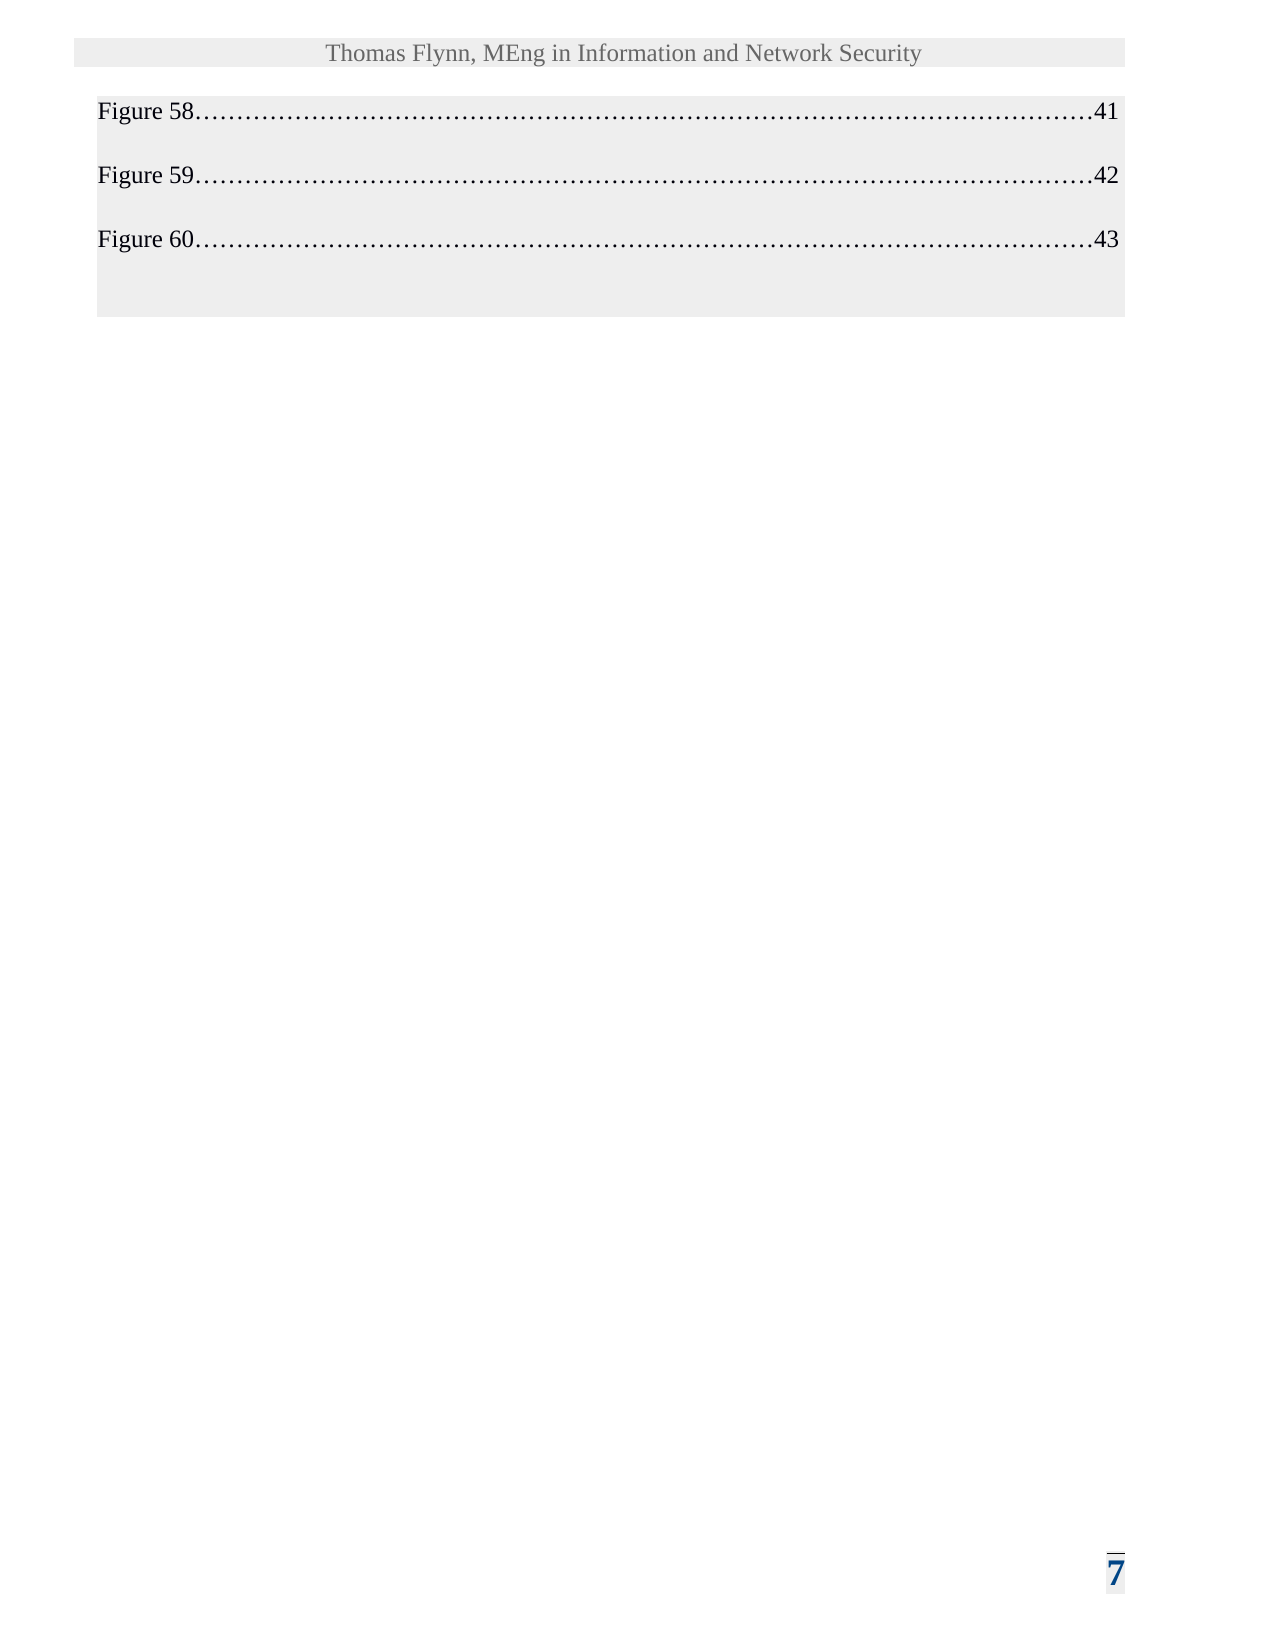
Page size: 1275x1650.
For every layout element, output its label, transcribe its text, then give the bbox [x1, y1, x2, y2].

text Figure 59………………………………………………………………………………………………42 [97, 160, 1125, 189]
text Figure 60………………………………………………………………………………………………43 [97, 224, 1125, 253]
text Figure 58………………………………………………………………………………………………41 [97, 96, 1125, 125]
